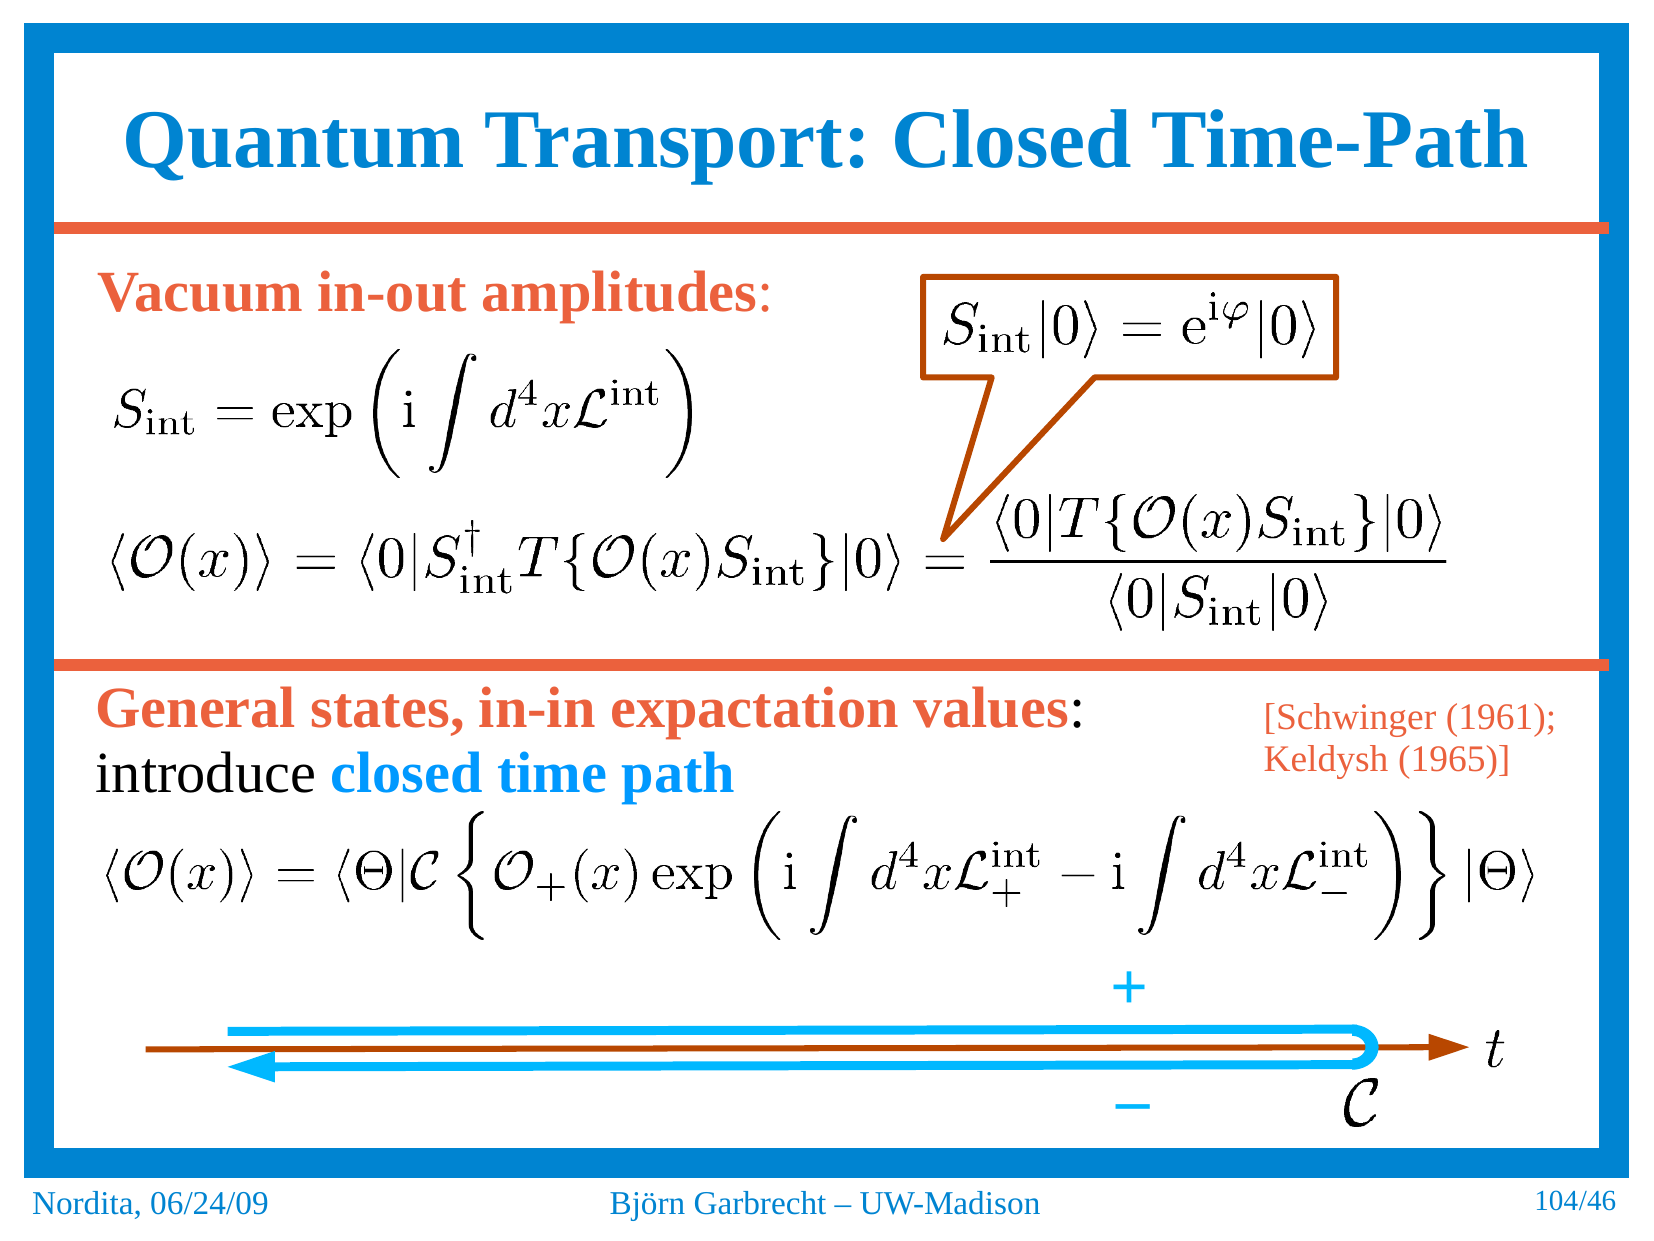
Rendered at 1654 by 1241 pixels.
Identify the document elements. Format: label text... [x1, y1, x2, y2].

title Quantum Transport: Closed Time-Path [82, 43, 1571, 222]
text_box [Schwinger (1961); Keldysh (1965)] [1248, 688, 1566, 795]
picture [1338, 1074, 1398, 1135]
picture [107, 342, 708, 483]
text_box [1352, 1024, 1379, 1070]
text_box – [1101, 1055, 1166, 1158]
picture [91, 804, 1554, 945]
picture [1480, 1022, 1521, 1075]
picture [95, 485, 1461, 637]
text_box + [1095, 945, 1164, 1045]
picture [936, 287, 1339, 363]
text_box Vacuum in-out amplitudes: [83, 252, 789, 344]
text_box General states, in-in expactation values: introduce closed time path [80, 671, 1101, 836]
